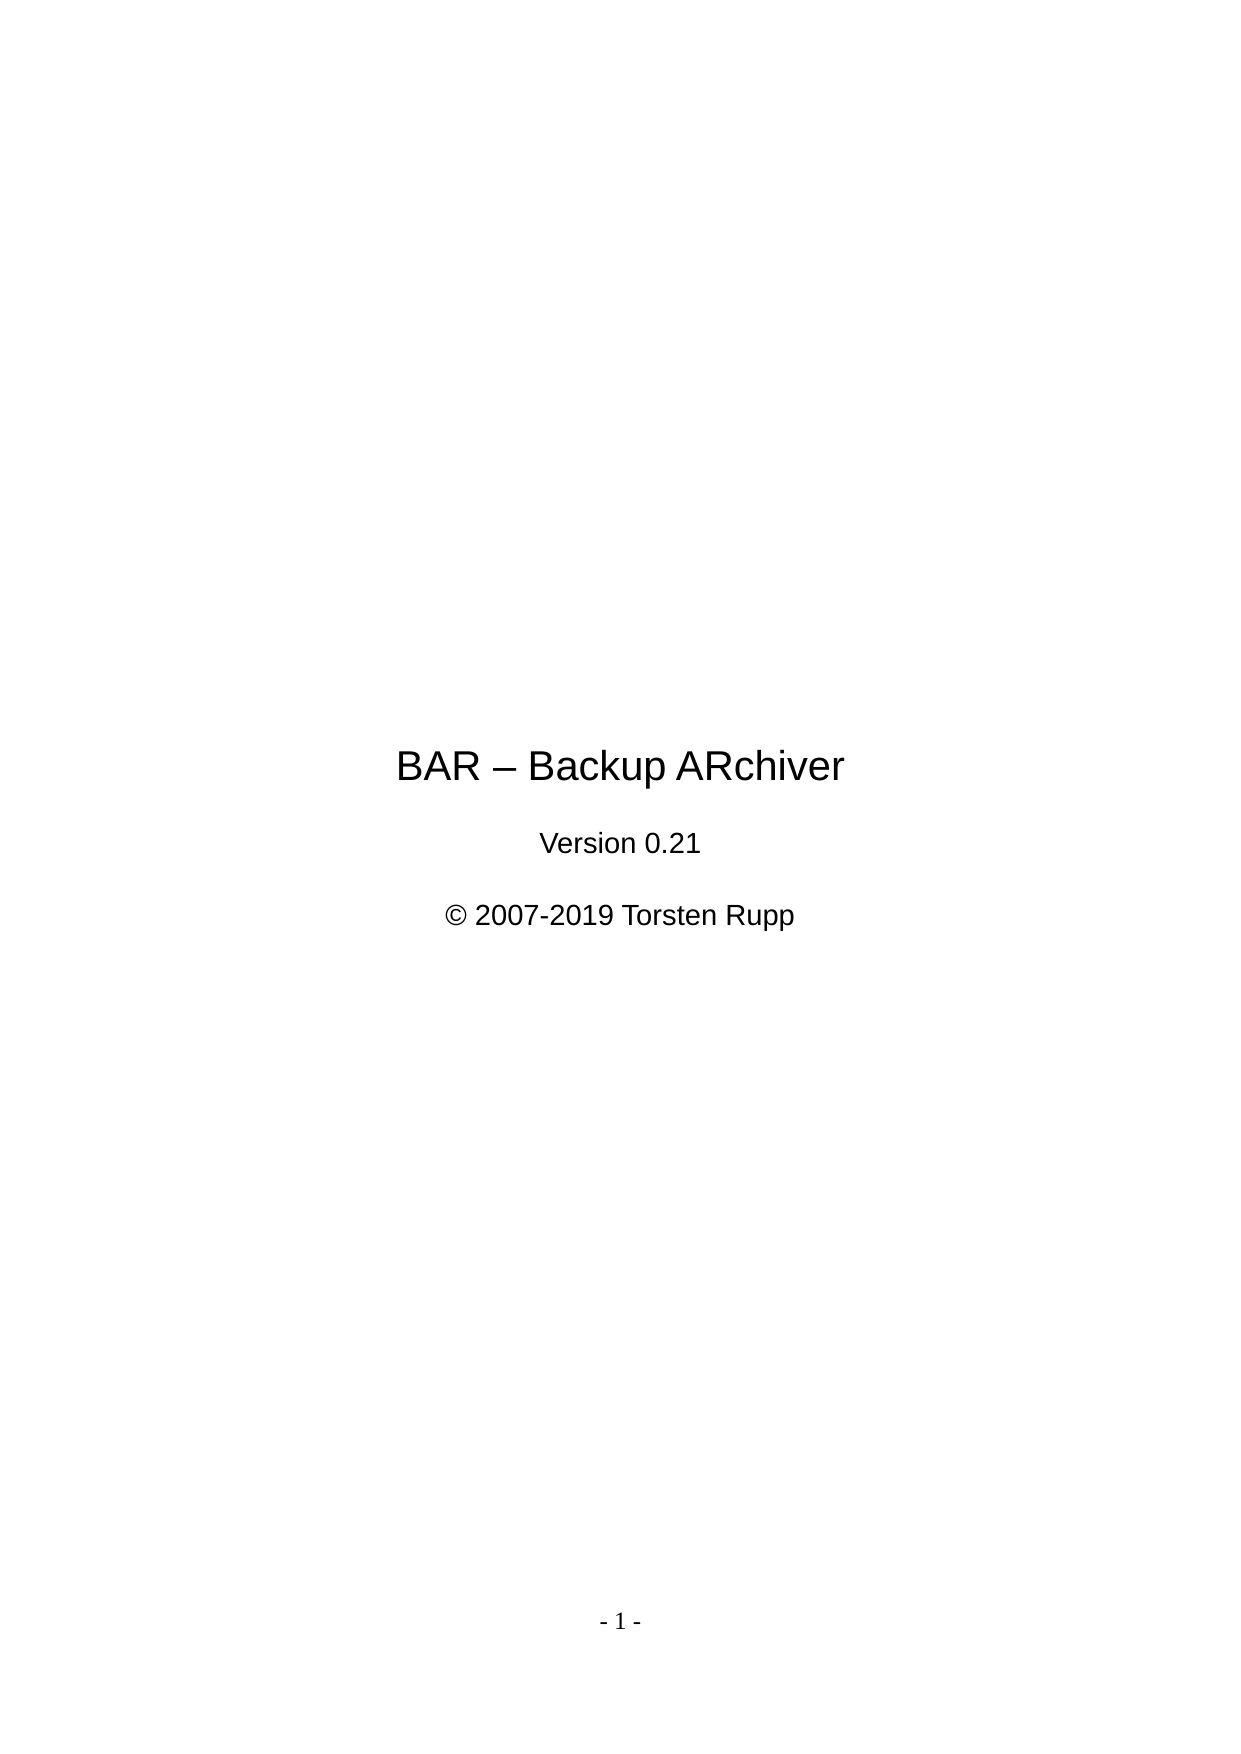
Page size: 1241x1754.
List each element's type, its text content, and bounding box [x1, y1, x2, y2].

subtitle © 2007-2019 Torsten Rupp [118, 897, 1122, 931]
subtitle Version 0.21 [118, 826, 1122, 860]
subtitle BAR – Backup ARchiver [118, 741, 1122, 789]
